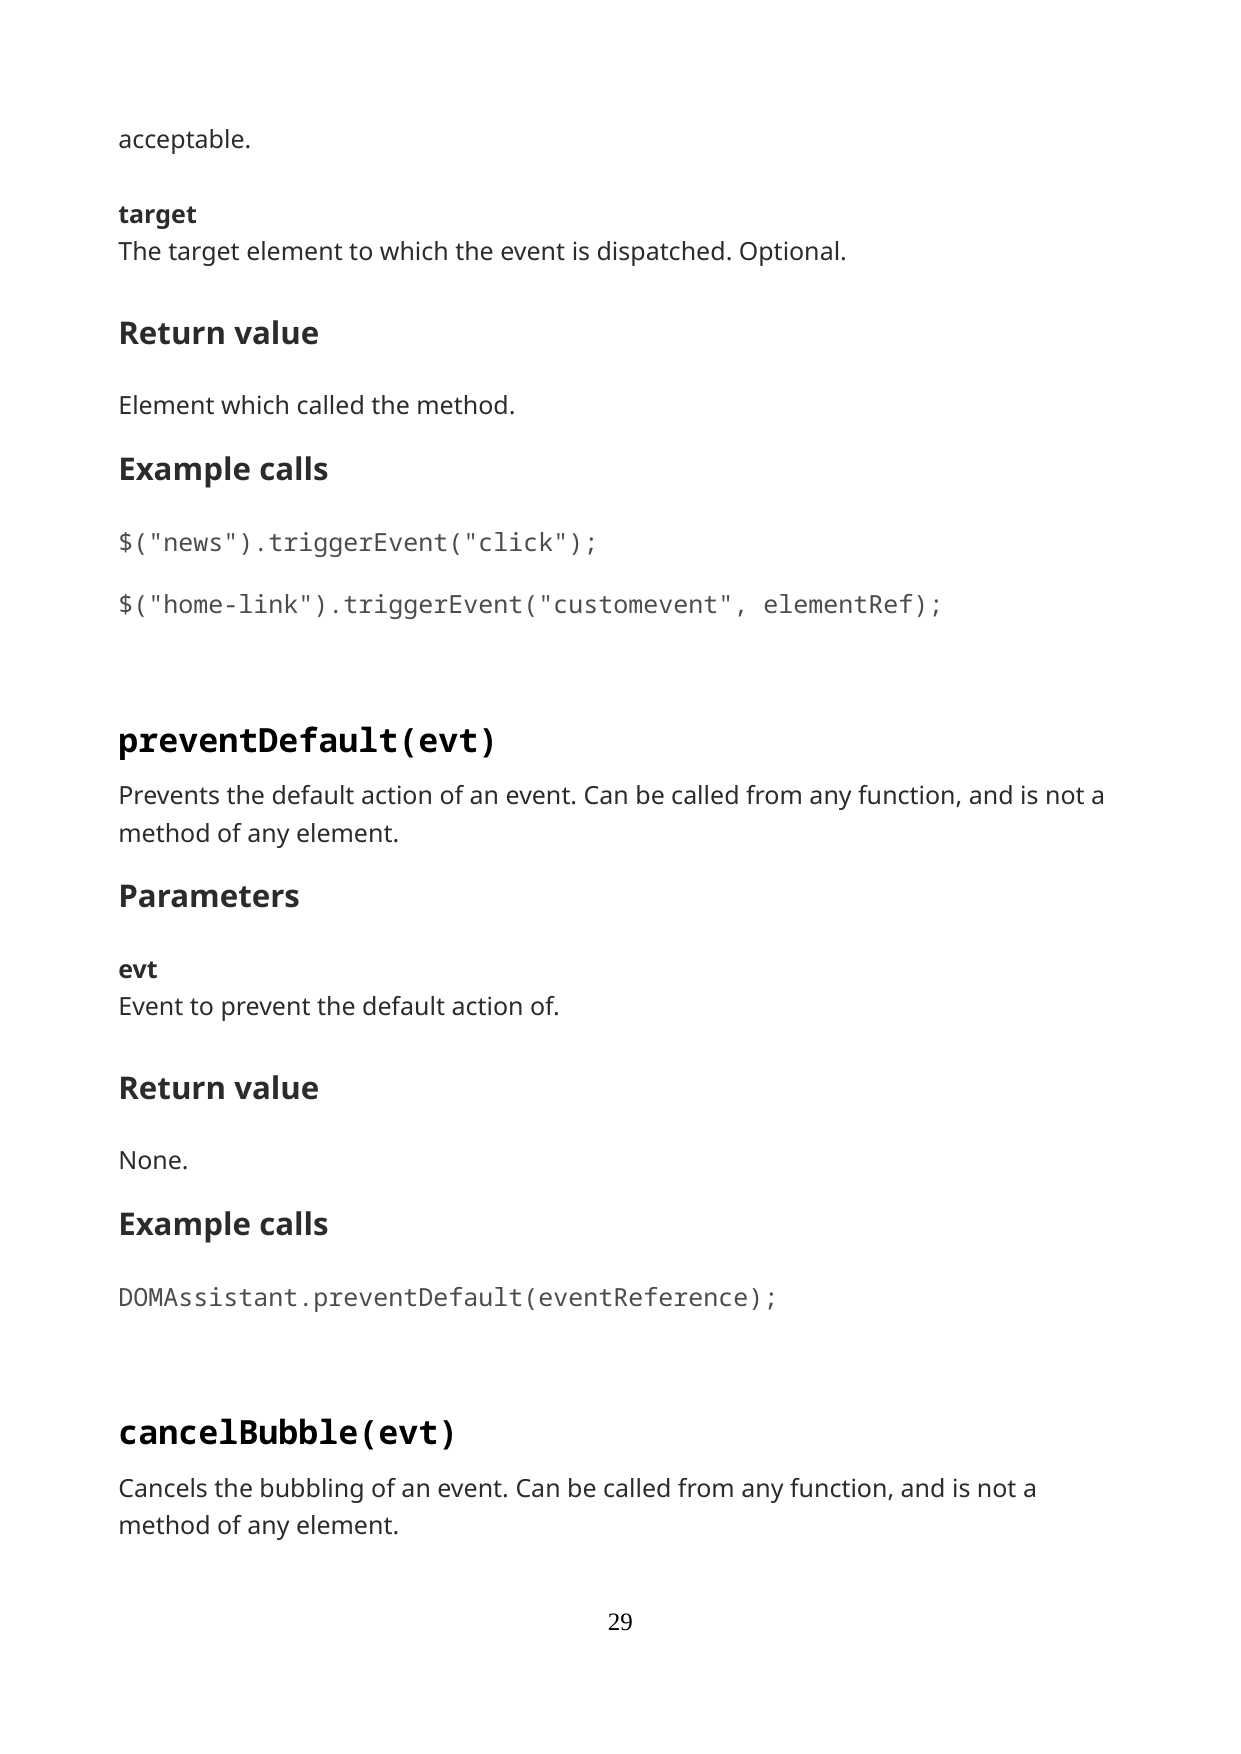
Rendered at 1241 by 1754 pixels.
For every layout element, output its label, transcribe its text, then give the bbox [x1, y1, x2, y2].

subtitle cancelBubble(evt) [118, 1363, 1122, 1454]
text Parameters [118, 874, 1122, 917]
text target [118, 156, 1122, 231]
text Return value [118, 1023, 1122, 1108]
text None. [118, 1139, 1122, 1177]
text $("home-link").triggerEvent("customevent", elementRef); [118, 583, 1122, 621]
text Element which called the method. [118, 384, 1122, 422]
text evt [118, 948, 1122, 986]
text Example calls [118, 1202, 1122, 1245]
text Event to prevent the default action of. [118, 986, 1122, 1023]
subtitle preventDefault(evt) [118, 671, 1122, 762]
text Example calls [118, 447, 1122, 490]
text Prevents the default action of an event. Can be called from any function, and is not a method of any element. [118, 774, 1122, 849]
text DOMAssistant.preventDefault(eventReference); [118, 1276, 1122, 1313]
text Return value [118, 268, 1122, 353]
text Cancels the bubbling of an event. Can be called from any function, and is not a method of any element. [118, 1467, 1122, 1542]
text acceptable. [118, 118, 1122, 156]
text The target element to which the event is dispatched. Optional. [118, 231, 1122, 268]
text $("news").triggerEvent("click"); [118, 521, 1122, 558]
